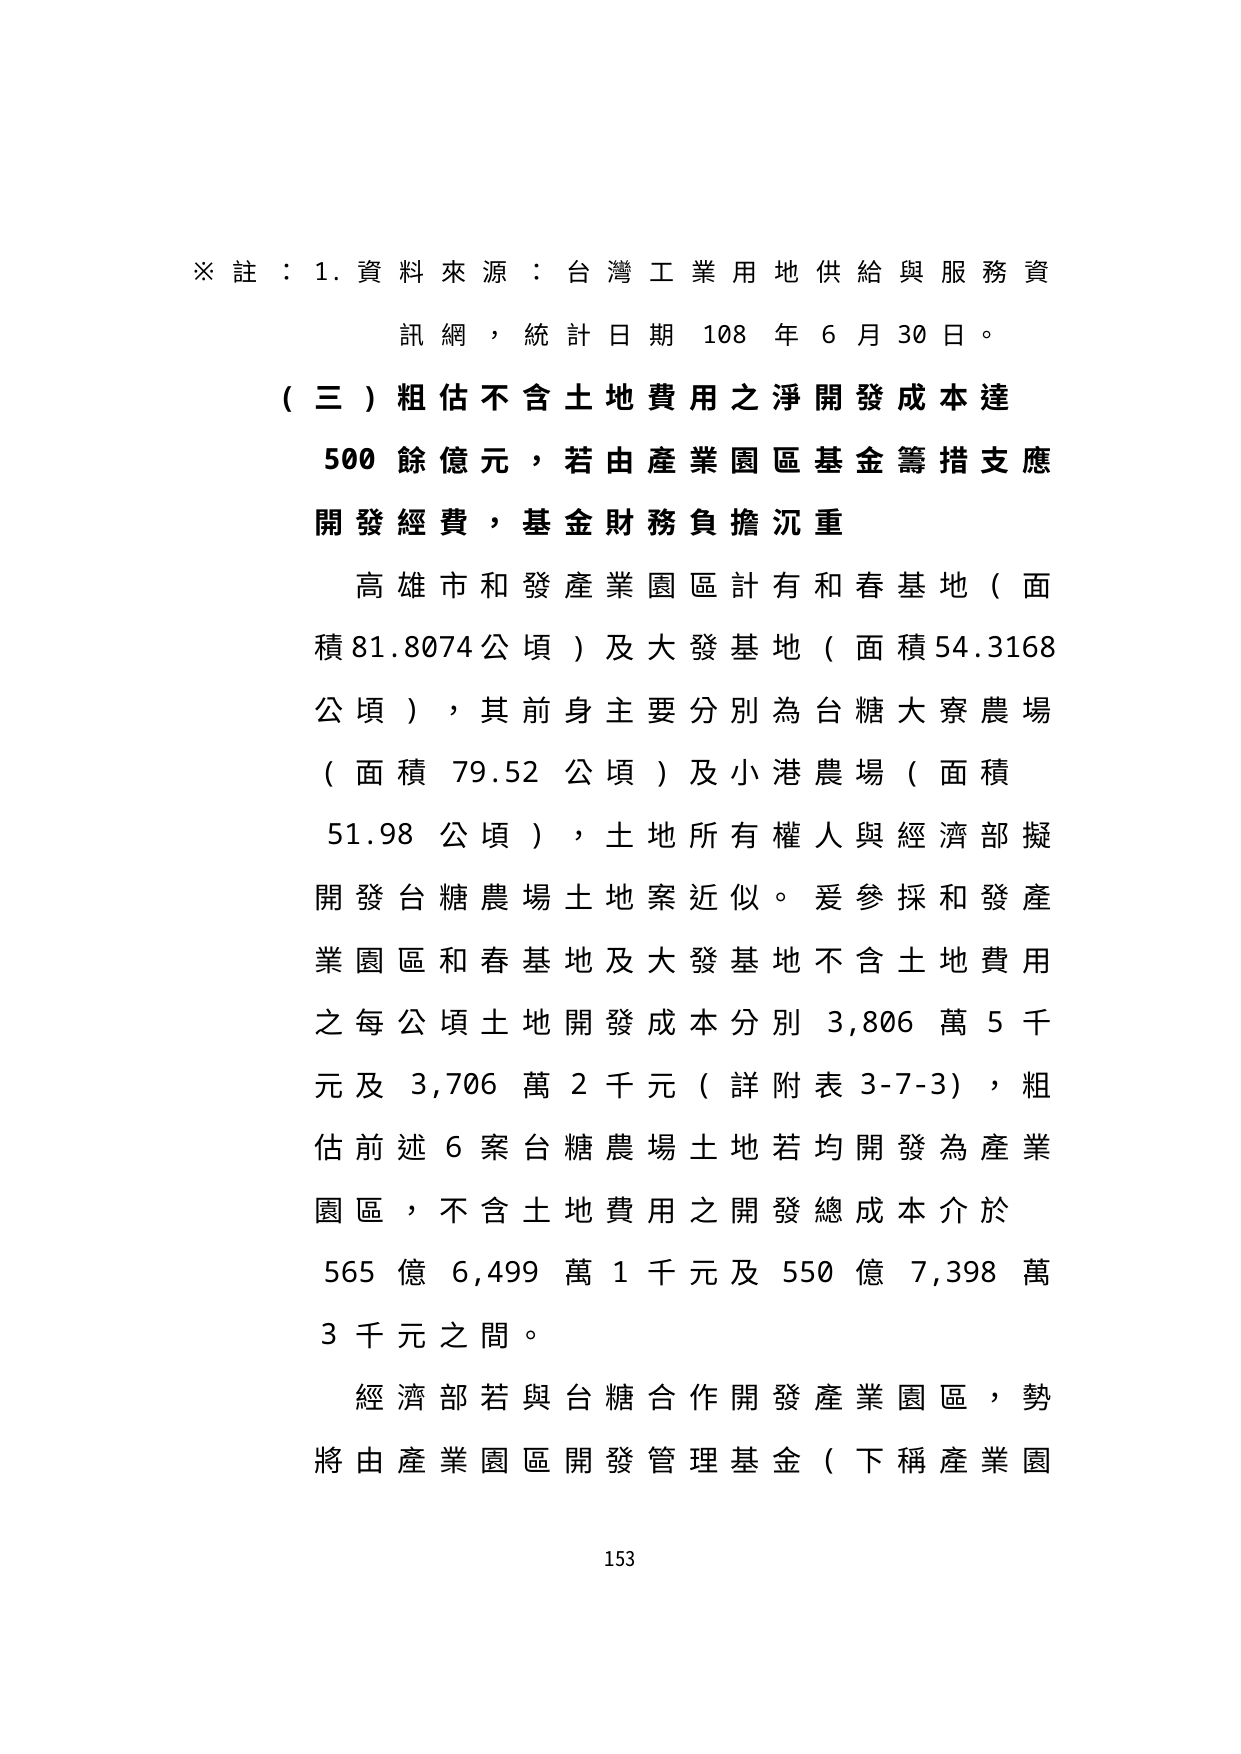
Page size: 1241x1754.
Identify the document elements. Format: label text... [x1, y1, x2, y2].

text ※註：1.資料來源：台灣工業用地供給與服務資訊網，統計日期108年6月30日。 [180, 229, 1058, 354]
text (三)粗估不含土地費用之淨開發成本達500餘億元，若由產業園區基金籌措支應開發經費，基金財務負擔沉重 [242, 354, 1058, 542]
text 經濟部若與台糖合作開發產業園區，勢將由產業園區開發管理基金(下稱產業園 [271, 1354, 1058, 1479]
text 高雄市和發產業園區計有和春基地(面積81.8074公頃)及大發基地(面積54.3168公頃)，其前身主要分別為台糖大寮農場(面積79.52公頃)及小港農場(面積51.98公頃)，土地所有權人與經濟部擬開發台糖農場土地案近似。爰參採和發產業園區和春基地及大發基地不含土地費用之每公頃土地開發成本分別3,806萬5千元及3,706萬2千元(詳附表3-7-3)，粗估前述6案台糖農場土地若均開發為產業園區，不含土地費用之開發總成本介於565億6,499萬1千元及550億7,398萬3千元之間。 [271, 542, 1058, 1354]
